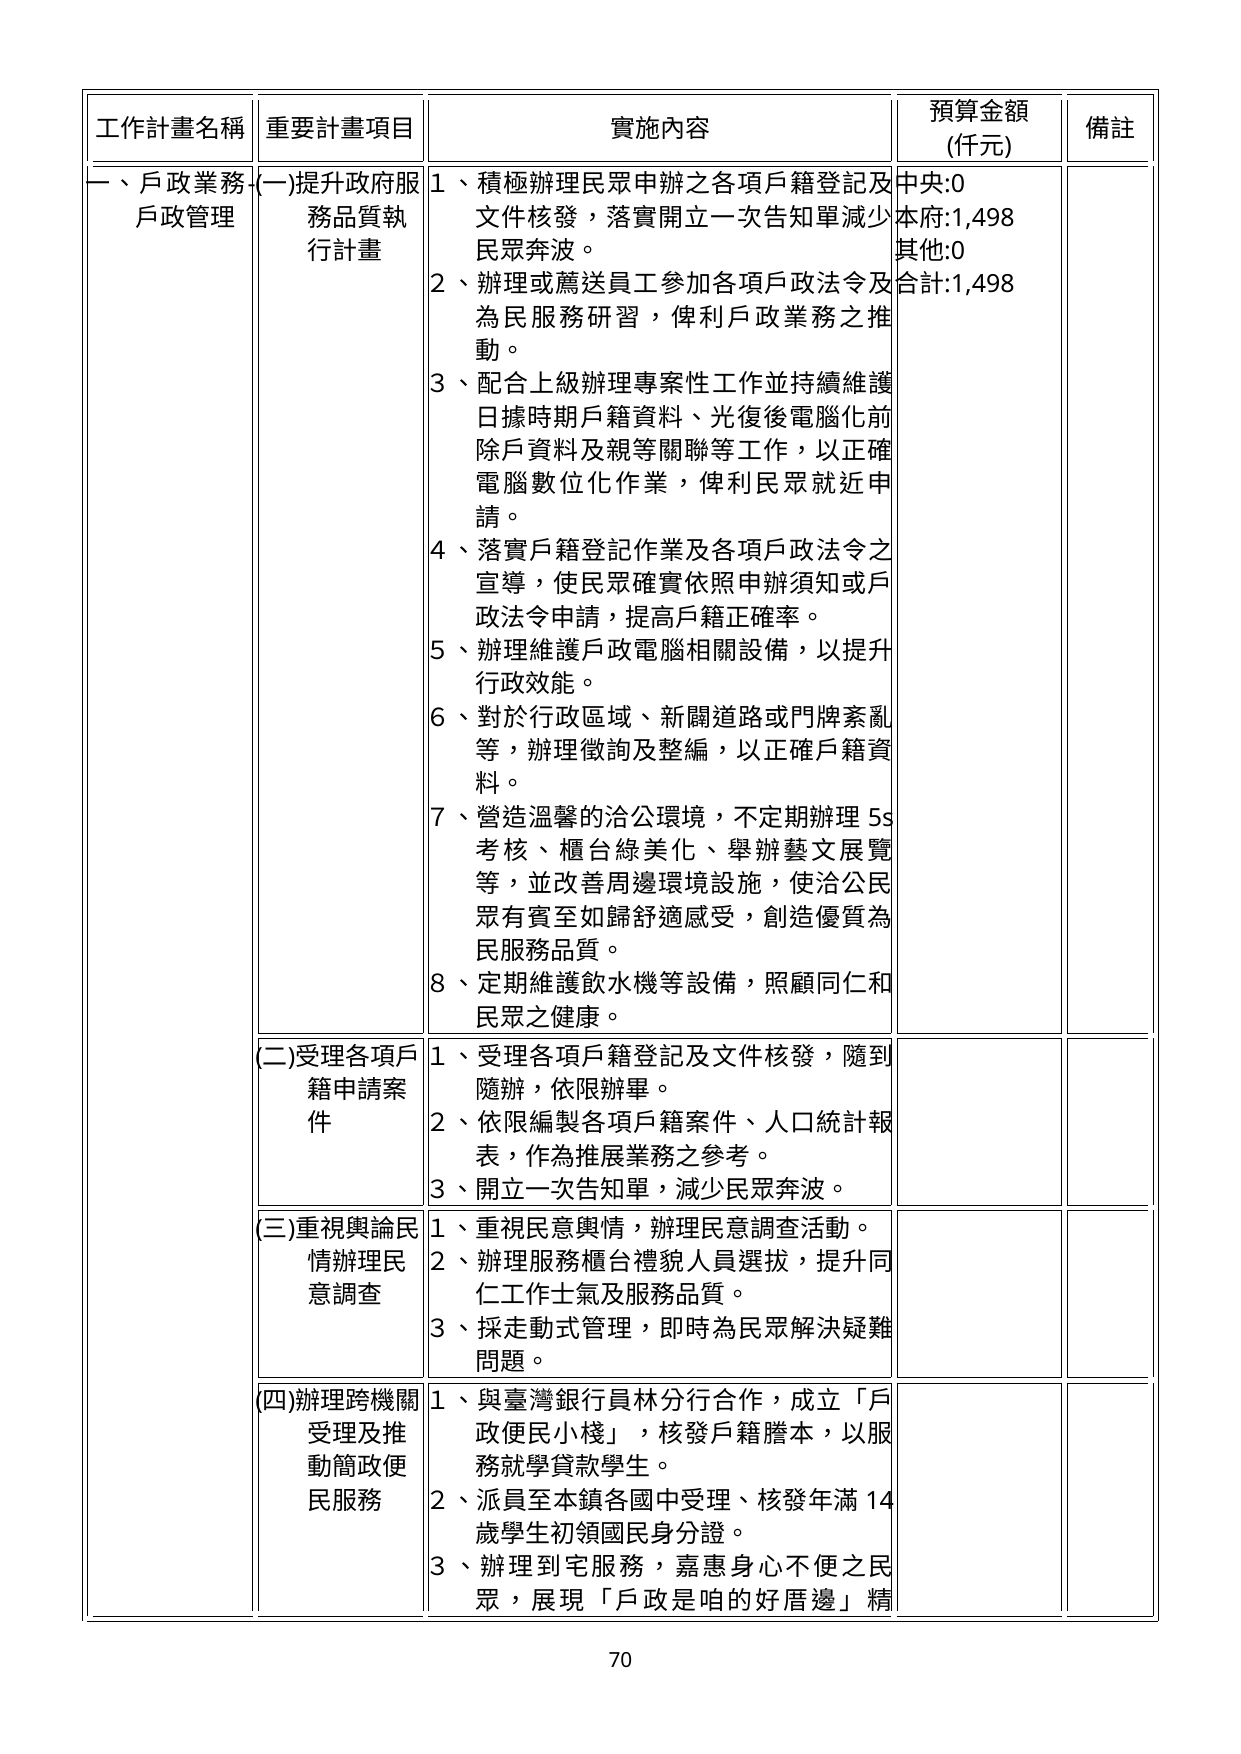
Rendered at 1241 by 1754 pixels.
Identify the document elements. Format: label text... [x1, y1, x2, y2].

table_header 實施內容 [425, 90, 894, 161]
table_header 備註 [1064, 90, 1156, 161]
table_cell (三)重視輿論民情辦理民意調查 [255, 1205, 425, 1377]
table_cell １、積極辦理民眾申辦之各項戶籍登記及文件核發，落實開立一次告知單減少民眾奔波。 ２、辦理或薦送員工參加各項戶政法令及為民服務研習，俾利戶政業務之推動。 ３、配合上級辦理專案性工作並持續維護日據時期戶籍資料、光復後電腦化前除戶資料及親等關聯等工作，以正確電腦數位化作業，俾利民眾就近申請。 ４、落實戶籍登記作業及各項戶政法令之宣導，使民眾確實依照申辦須知或戶政法令申請，提高戶籍正確率。 ５、辦理維護戶政電腦相關設備，以提升行政效能。 ６、對於行政區域、新闢道路或門牌紊亂等，辦理徵詢及整編，以正確戶籍資料。 ７、營造溫馨的洽公環境，不定期辦理5s考核、櫃台綠美化、舉辦藝文展覽等，並改善周邊環境設施，使洽公民眾有賓至如歸舒適感受，創造優質為民服務品質。 ８、定期維護飲水機等設備，照顧同仁和民眾之健康。 [425, 161, 894, 1033]
table_cell 一、戶政業務-戶政管理 [85, 161, 255, 1616]
table_cell [1064, 161, 1156, 1033]
table_cell (二)受理各項戶籍申請案件 [255, 1033, 425, 1205]
table_cell [1064, 1205, 1156, 1377]
table_cell [898, 1039, 1061, 1205]
table_cell 中央:0 本府:1,498 其他:0 合計:1,498 [894, 161, 1064, 1033]
table_header 預算金額 (仟元) [894, 90, 1064, 161]
table_cell (一)提升政府服務品質執行計畫 [255, 161, 425, 1033]
table_cell [894, 1205, 1064, 1377]
table_header 重要計畫項目 [255, 90, 425, 161]
table_cell １、重視民意輿情，辦理民意調查活動。 ２、辦理服務櫃台禮貌人員選拔，提升同仁工作士氣及服務品質。 ３、採走動式管理，即時為民眾解決疑難問題。 [425, 1205, 894, 1377]
table_cell １、受理各項戶籍登記及文件核發，隨到隨辦，依限辦畢。 ２、依限編製各項戶籍案件、人口統計報表，作為推展業務之參考。 ３、開立一次告知單，減少民眾奔波。 [425, 1033, 894, 1205]
table_cell [894, 1377, 1064, 1616]
table_cell [1064, 1033, 1156, 1205]
table_cell [1064, 1377, 1156, 1616]
table_cell １、與臺灣銀行員林分行合作，成立「戶政便民小棧」，核發戶籍謄本，以服務就學貸款學生。 ２、派員至本鎮各國中受理、核發年滿14歲學生初領國民身分證。 ３、辦理到宅服務，嘉惠身心不便之民眾，展現「戶政是咱的好厝邊」精 [425, 1377, 894, 1616]
table_cell (四)辦理跨機關受理及推動簡政便民服務 [255, 1377, 425, 1616]
table_cell [898, 1211, 1061, 1377]
table_cell [894, 1033, 1064, 1205]
table_header 工作計畫名稱 [85, 90, 255, 161]
